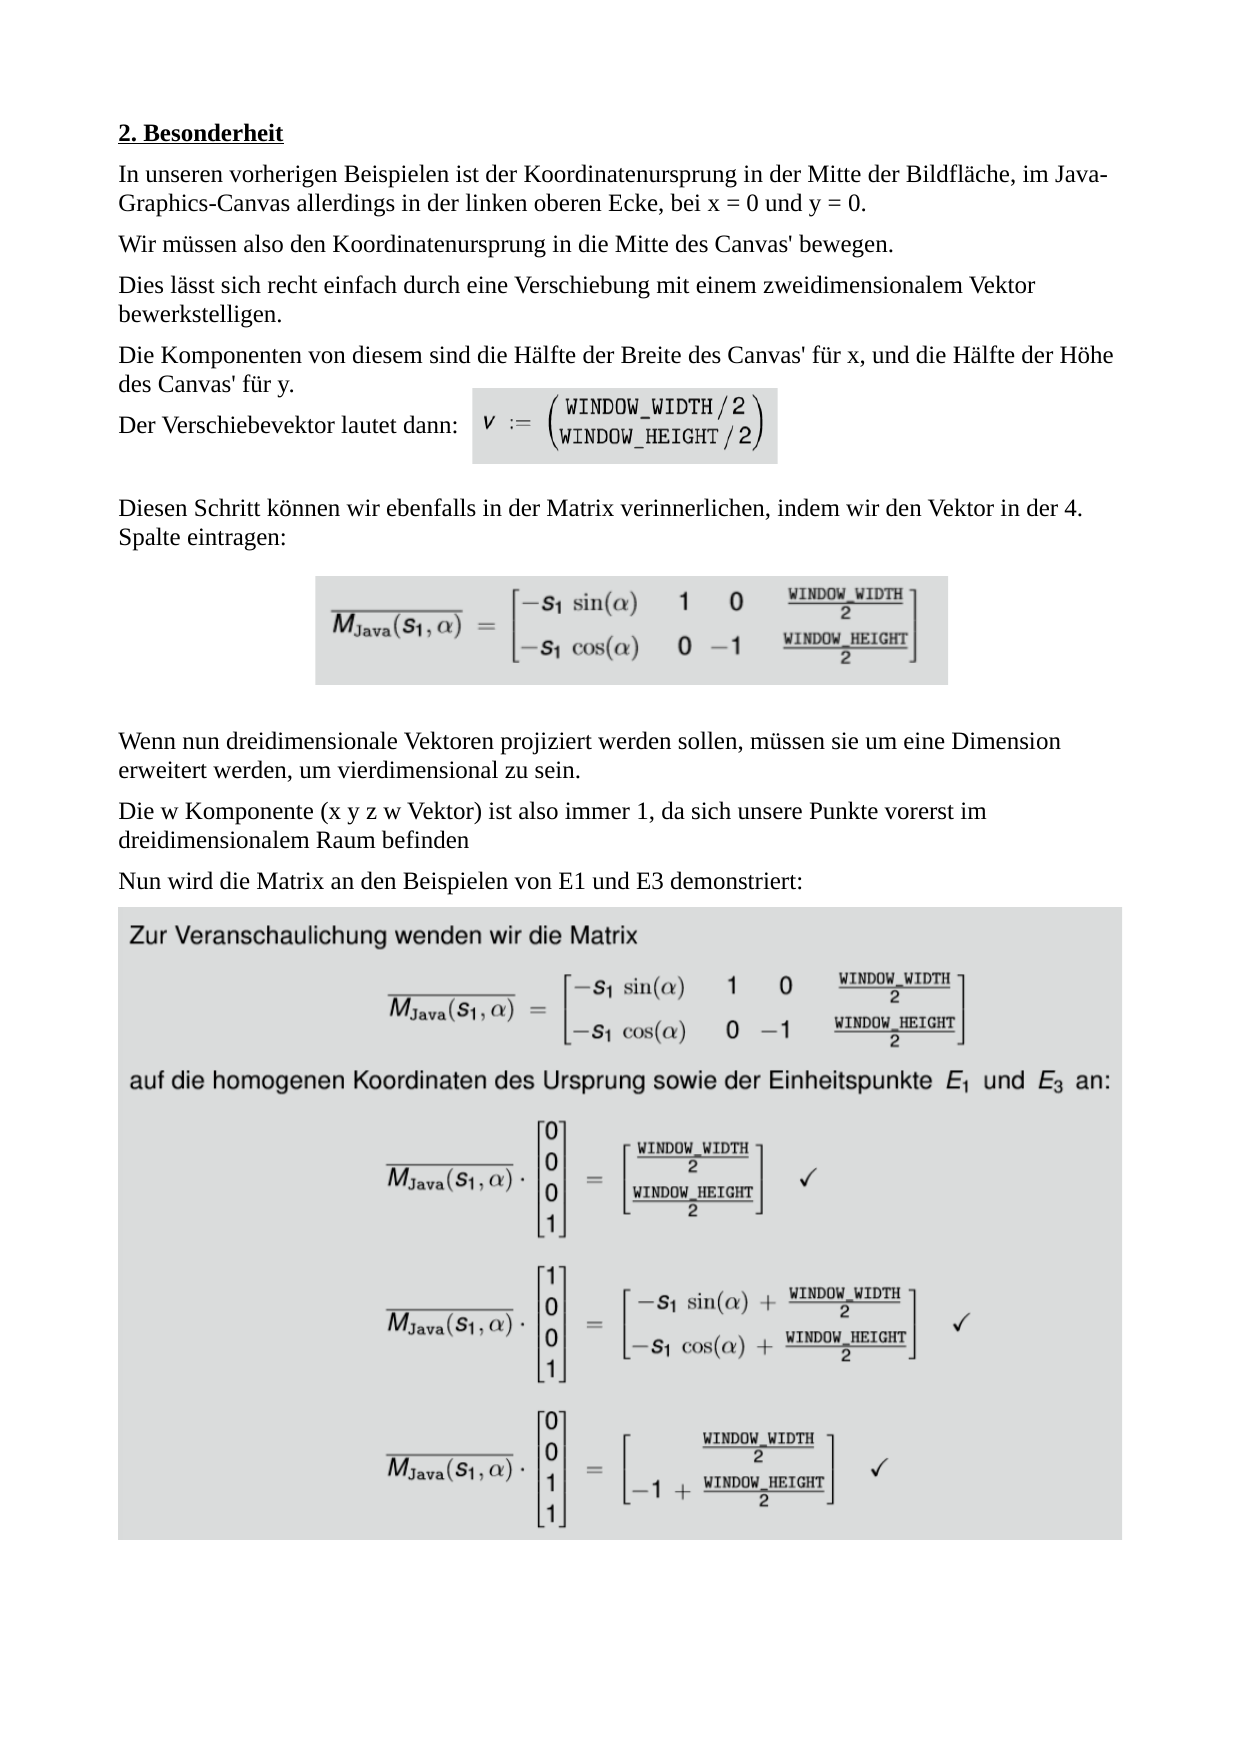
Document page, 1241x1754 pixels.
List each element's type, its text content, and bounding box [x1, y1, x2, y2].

text 2. Besonderheit [118, 118, 1122, 147]
text Wenn nun dreidimensionale Vektoren projiziert werden sollen, müssen sie um eine Dimension erweitert werden, um vierdimensional zu sein. [118, 726, 1122, 784]
text Die w Komponente (x y z w Vektor) ist also immer 1, da sich unsere Punkte vorerst im dreidimensionalem Raum befinden [118, 796, 1122, 854]
text Diesen Schritt können wir ebenfalls in der Matrix verinnerlichen, indem wir den Vektor in der 4. Spalte eintragen: [118, 493, 1122, 551]
picture [472, 388, 778, 464]
text Die Komponenten von diesem sind die Hälfte der Breite des Canvas' für x, und die Hälfte der Höhe des Canvas' für y. [118, 341, 1122, 398]
text [778, 411, 1122, 439]
picture [315, 576, 949, 685]
text Der Verschiebevektor lautet dann: [118, 411, 472, 439]
text In unseren vorherigen Beispielen ist der Koordinatenursprung in der Mitte der Bildfläche, im Java-Graphics-Canvas allerdings in der linken oberen Ecke, bei x = 0 und y = 0. [118, 159, 1122, 217]
text Nun wird die Matrix an den Beispielen von E1 und E3 demonstriert: [118, 866, 1122, 895]
picture [118, 907, 1123, 1540]
text Dies lässt sich recht einfach durch eine Verschiebung mit einem zweidimensionalem Vektor bewerkstelligen. [118, 271, 1122, 328]
text Wir müssen also den Koordinatenursprung in die Mitte des Canvas' bewegen. [118, 229, 1122, 258]
